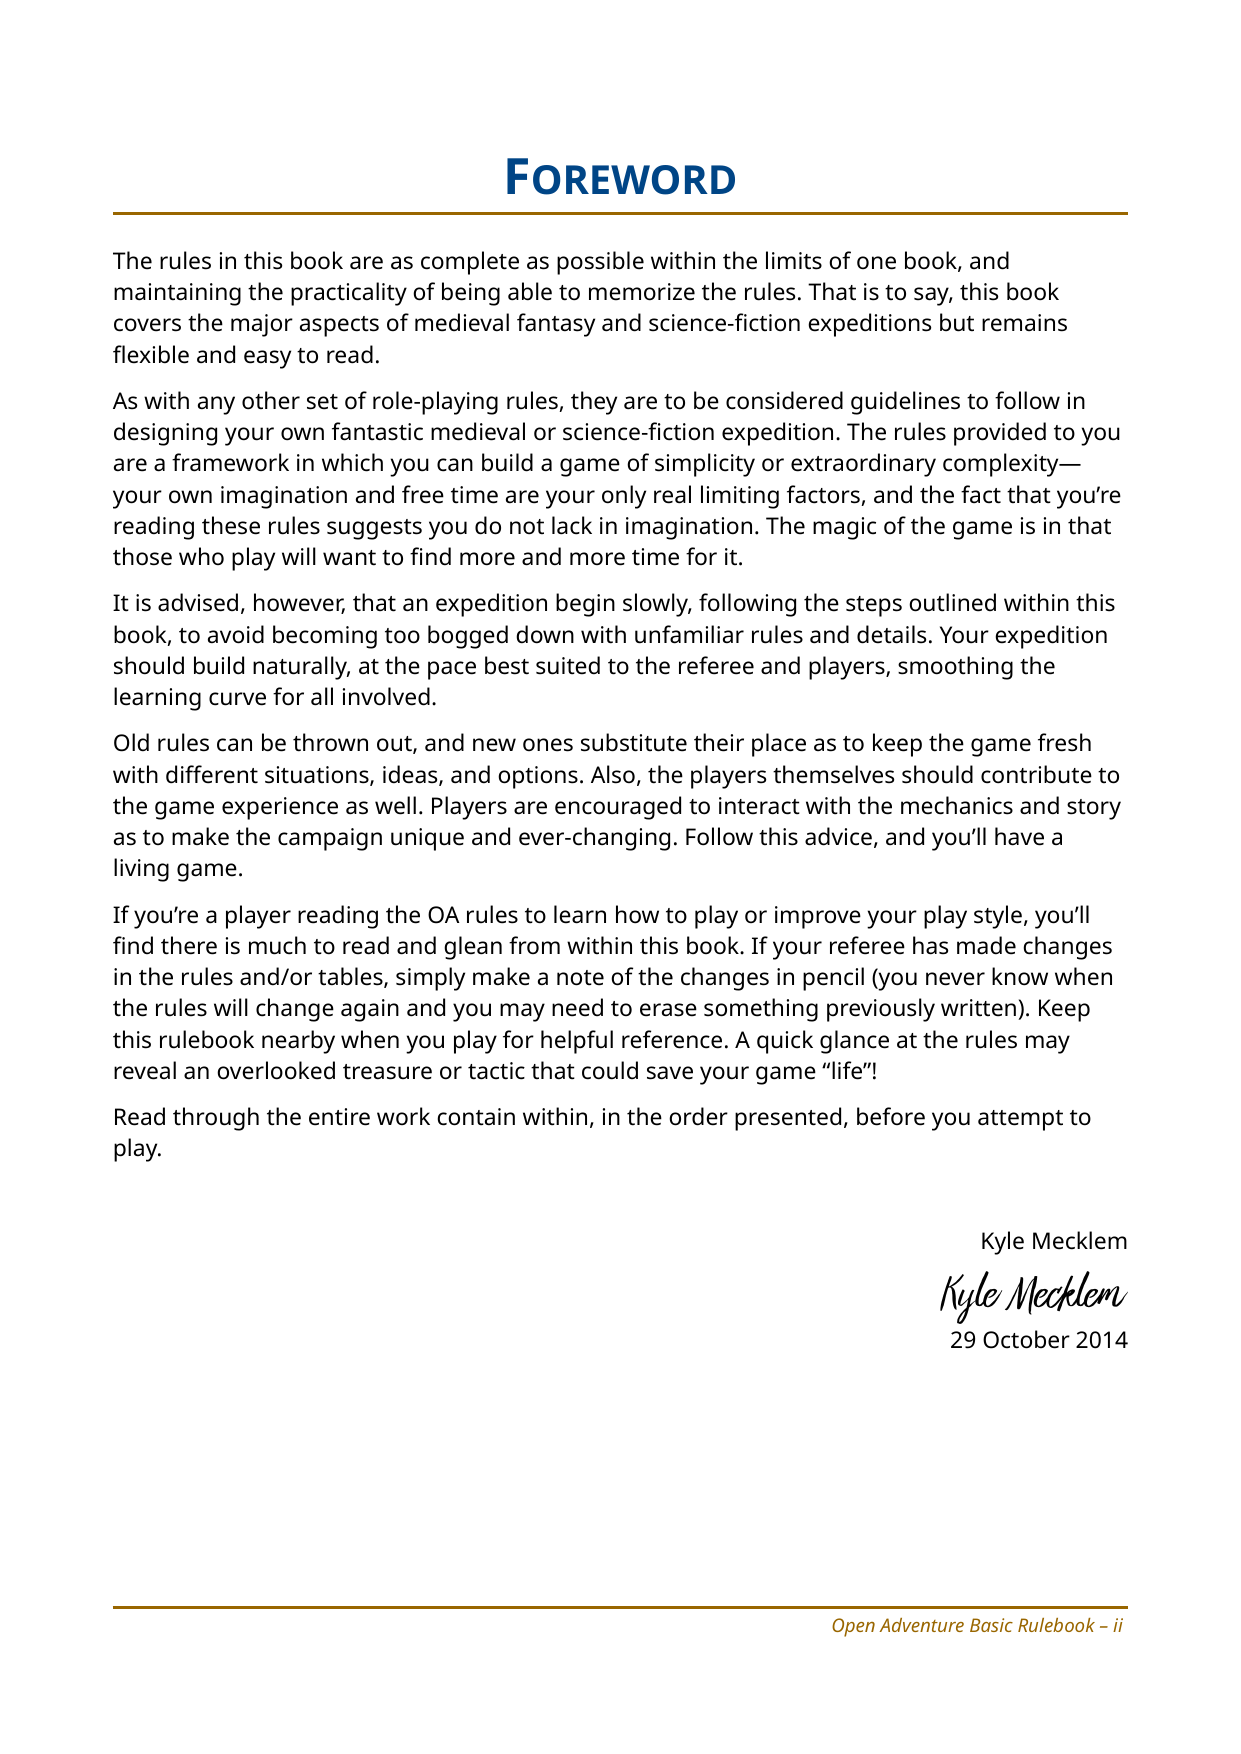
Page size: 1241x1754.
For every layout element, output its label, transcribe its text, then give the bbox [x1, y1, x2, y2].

text The rules in this book are as complete as possible within the limits of one book, and maintaining the practicality of being able to memorize the rules. That is to say, this book covers the major aspects of medieval fantasy and science-fiction expeditions but remains flexible and easy to read. [113, 245, 1128, 370]
text Old rules can be thrown out, and new ones substitute their place as to keep the game fresh with different situations, ideas, and options. Also, the players themselves should contribute to the game experience as well. Players are encouraged to interact with the mechanics and story as to make the campaign unique and ever-changing. Follow this advice, and you’ll have a living game. [113, 727, 1128, 884]
picture [940, 1271, 1128, 1324]
text It is advised, however, that an expedition begin slowly, following the steps outlined within this book, to avoid becoming too bogged down with unfamiliar rules and details. Your expedition should build naturally, at the pace best suited to the referee and players, smoothing the learning curve for all involved. [113, 587, 1128, 712]
text If you’re a player reading the OA rules to learn how to play or improve your play style, you’ll find there is much to read and glean from within this book. If your referee has made changes in the rules and/or tables, simply make a note of the changes in pencil (you never know when the rules will change again and you may need to erase something previously written). Keep this rulebook nearby when you play for helpful reference. A quick glance at the rules may reveal an overlooked treasure or tactic that could save your game “life”! [113, 899, 1128, 1086]
text Kyle Mecklem [113, 1225, 1128, 1256]
text 29 October 2014 [113, 1271, 1128, 1355]
text Read through the entire work contain within, in the order presented, before you attempt to play. [113, 1101, 1128, 1164]
text As with any other set of role-playing rules, they are to be considered guidelines to follow in designing your own fantastic medieval or science-fiction expedition. The rules provided to you are a framework in which you can build a game of simplicity or extraordinary complexity—your own imagination and free time are your only real limiting factors, and the fact that you’re reading these rules suggests you do not lack in imagination. The magic of the game is in that those who play will want to find more and more time for it. [113, 385, 1128, 572]
